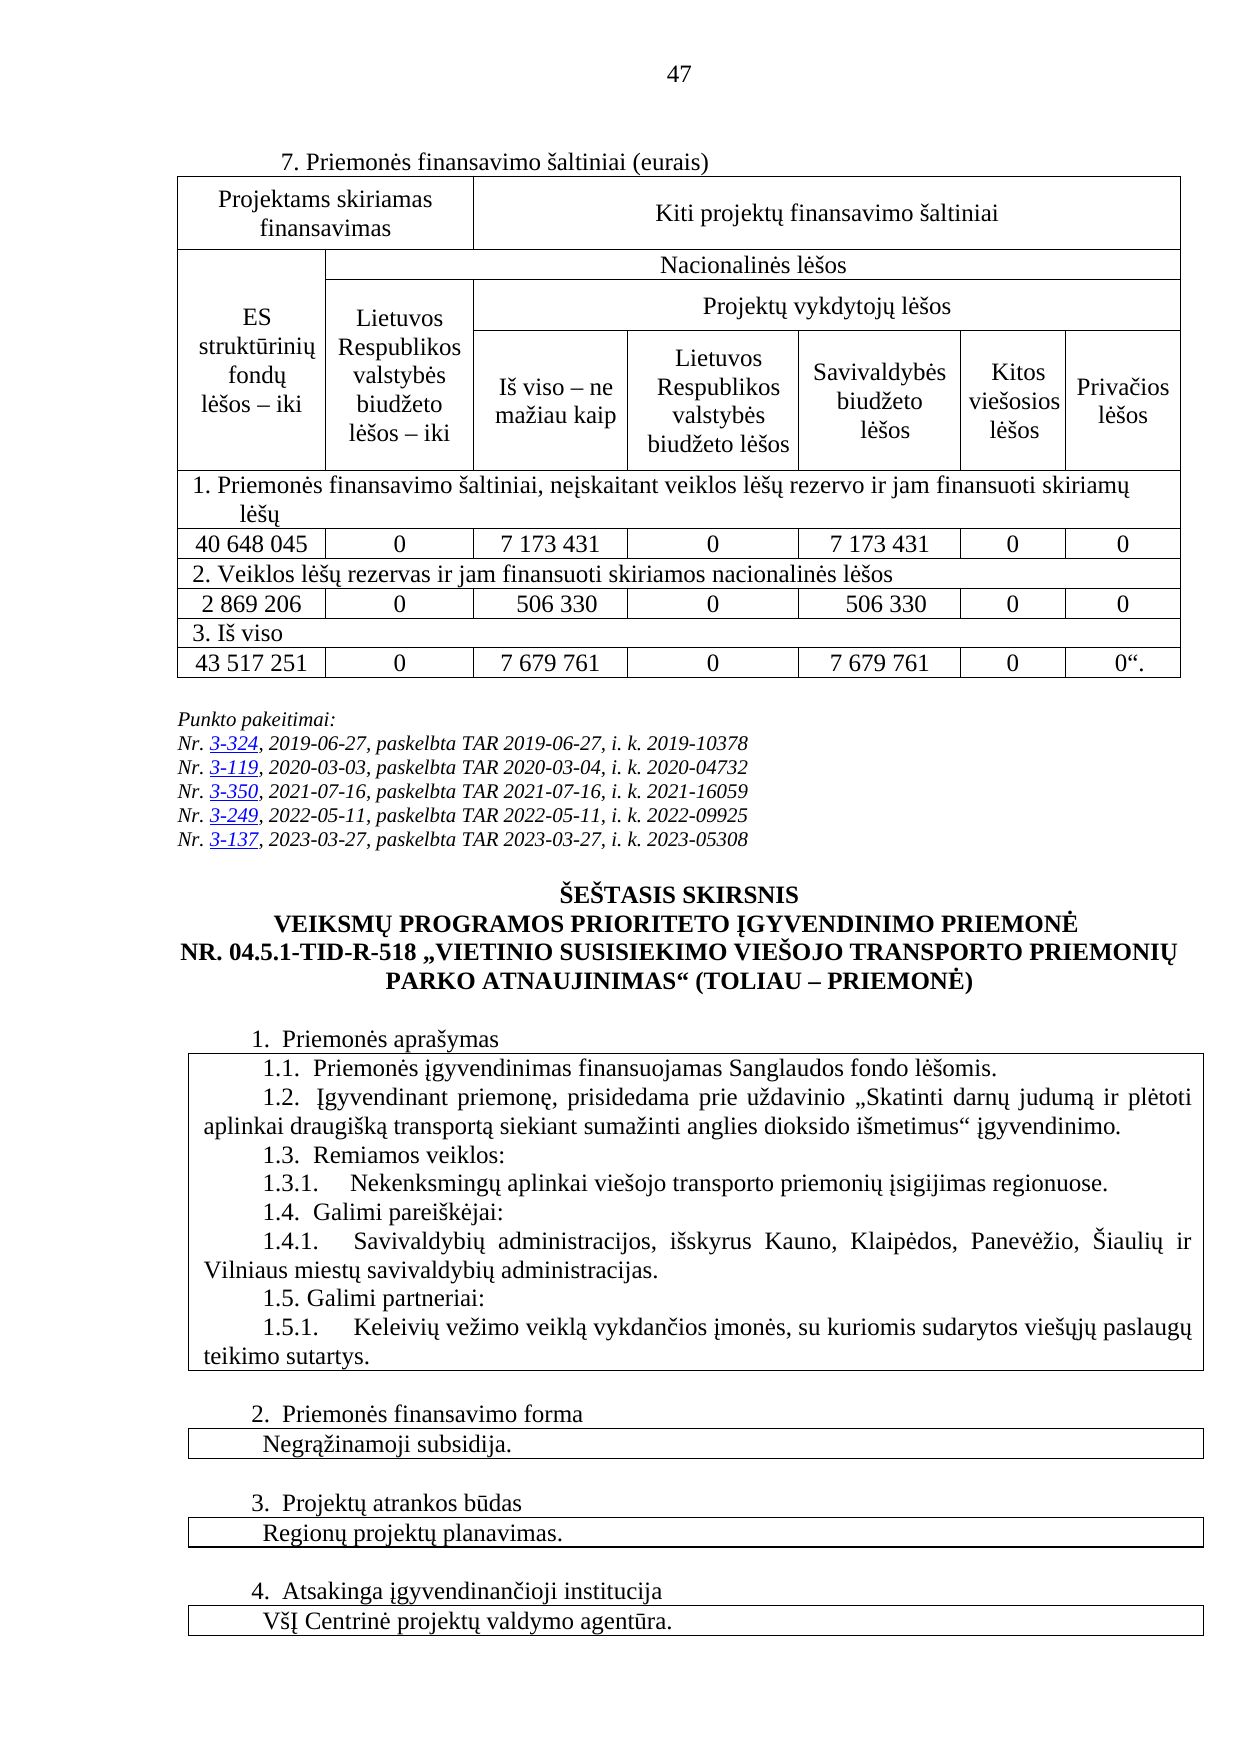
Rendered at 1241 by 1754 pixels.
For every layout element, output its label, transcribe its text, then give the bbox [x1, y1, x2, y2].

table_cell 1.5. Galimi partneriai: 1.5.1. Keleivių vežimo veiklą vykdančios įmonės, su kuriomis sudarytos viešųjų paslaugų teikimo sutartys. [189, 1284, 1203, 1370]
table_header Projektams skiriamas finansavimas [178, 177, 473, 249]
text NR. 04.5.1-TID-R-518 „Vietinio susisiekimo viešojo transporto priemonių parko atnaujinimas“ (TOLIAU – priemonė) [177, 937, 1181, 995]
text Nr. 3-350, 2021-07-16, paskelbta TAR 2021-07-16, i. k. 2021-16059 [177, 779, 1181, 803]
table_cell 506 330 [474, 589, 627, 617]
table_cell 0 [961, 589, 1065, 617]
table_cell Projektų vykdytojų lėšos [474, 280, 1180, 330]
table_cell 0 [1066, 529, 1180, 558]
table_cell 0 [326, 589, 473, 617]
text 3. Projektų atrankos būdas [251, 1488, 1181, 1517]
table_cell ES struktūrinių fondų lėšos – iki [178, 250, 325, 469]
text Nr. 3-137, 2023-03-27, paskelbta TAR 2023-03-27, i. k. 2023-05308 [177, 827, 1181, 851]
table_header Negrąžinamoji subsidija. [189, 1429, 1203, 1458]
table_cell 1. Priemonės finansavimo šaltiniai, neįskaitant veiklos lėšų rezervo ir jam finansuoti skiriamų lėšų [178, 471, 1180, 528]
table_cell 40 648 045 [178, 529, 325, 558]
table_header Regionų projektų planavimas. [189, 1518, 1203, 1546]
text 7. Priemonės finansavimo šaltiniai (eurais) [177, 147, 1181, 176]
table_cell 0 [326, 529, 473, 558]
table_cell 0 [961, 529, 1065, 558]
table_cell Lietuvos Respublikos valstybės biudžeto lėšos – iki [326, 280, 473, 469]
text 1. Priemonės aprašymas [251, 1024, 1181, 1052]
text Punkto pakeitimai: [177, 707, 1181, 731]
text ŠEŠTASIS SKIRSNIS [177, 880, 1181, 909]
table_cell 1.3. Remiamos veiklos: 1.3.1. Nekenksmingų aplinkai viešojo transporto priemonių įsigijimas regionuose. [189, 1140, 1203, 1197]
table_header Kiti projektų finansavimo šaltiniai [474, 177, 1180, 249]
text Nr. 3-249, 2022-05-11, paskelbta TAR 2022-05-11, i. k. 2022-09925 [177, 803, 1181, 827]
table_cell Iš viso – ne mažiau kaip [474, 331, 627, 469]
table_cell 0 [1066, 589, 1180, 617]
table_header VšĮ Centrinė projektų valdymo agentūra. [189, 1606, 1203, 1635]
table_cell Kitos viešosios lėšos [961, 331, 1065, 469]
table_cell 0“. [1066, 648, 1180, 677]
table_cell 0 [326, 648, 473, 677]
table_cell Lietuvos Respublikos valstybės biudžeto lėšos [628, 331, 798, 469]
table_cell 1.4. Galimi pareiškėjai: 1.4.1. Savivaldybių administracijos, išskyrus Kauno, Klaipėdos, Panevėžio, Šiaulių ir Vilniaus miestų savivaldybių administracijas. [189, 1197, 1203, 1283]
table_cell 7 173 431 [474, 529, 627, 558]
table_cell 1.2. Įgyvendinant priemonę, prisidedama prie uždavinio „Skatinti darnų judumą ir plėtoti aplinkai draugišką transportą siekiant sumažinti anglies dioksido išmetimus“ įgyvendinimo. [189, 1082, 1203, 1140]
table_cell Privačios lėšos [1066, 331, 1180, 469]
table_cell 7 679 761 [474, 648, 627, 677]
table_cell Savivaldybės biudžeto lėšos [799, 331, 960, 469]
table_cell 7 679 761 [799, 648, 960, 677]
text 2. Priemonės finansavimo forma [251, 1399, 1181, 1428]
table_cell 2 869 206 [178, 589, 325, 617]
table_cell 0 [961, 648, 1065, 677]
table_cell 0 [628, 589, 798, 617]
table_cell 506 330 [799, 589, 960, 617]
text 4. Atsakinga įgyvendinančioji institucija [251, 1576, 1181, 1605]
table_cell 43 517 251 [178, 648, 325, 677]
text Nr. 3-324, 2019-06-27, paskelbta TAR 2019-06-27, i. k. 2019-10378 [177, 731, 1181, 755]
text Nr. 3-119, 2020-03-03, paskelbta TAR 2020-03-04, i. k. 2020-04732 [177, 755, 1181, 779]
table_cell Nacionalinės lėšos [326, 250, 1180, 279]
table_cell 2. Veiklos lėšų rezervas ir jam finansuoti skiriamos nacionalinės lėšos [178, 559, 1180, 588]
text VEIKSMŲ PROGRAMOS PRIORITETO ĮGYVENDINIMO PRIEMONĖ [177, 909, 1181, 937]
table_cell 0 [628, 529, 798, 558]
table_cell 3. Iš viso [178, 619, 1180, 647]
table_cell 7 173 431 [799, 529, 960, 558]
table_cell 0 [628, 648, 798, 677]
table_header 1.1. Priemonės įgyvendinimas finansuojamas Sanglaudos fondo lėšomis. [189, 1054, 1203, 1082]
